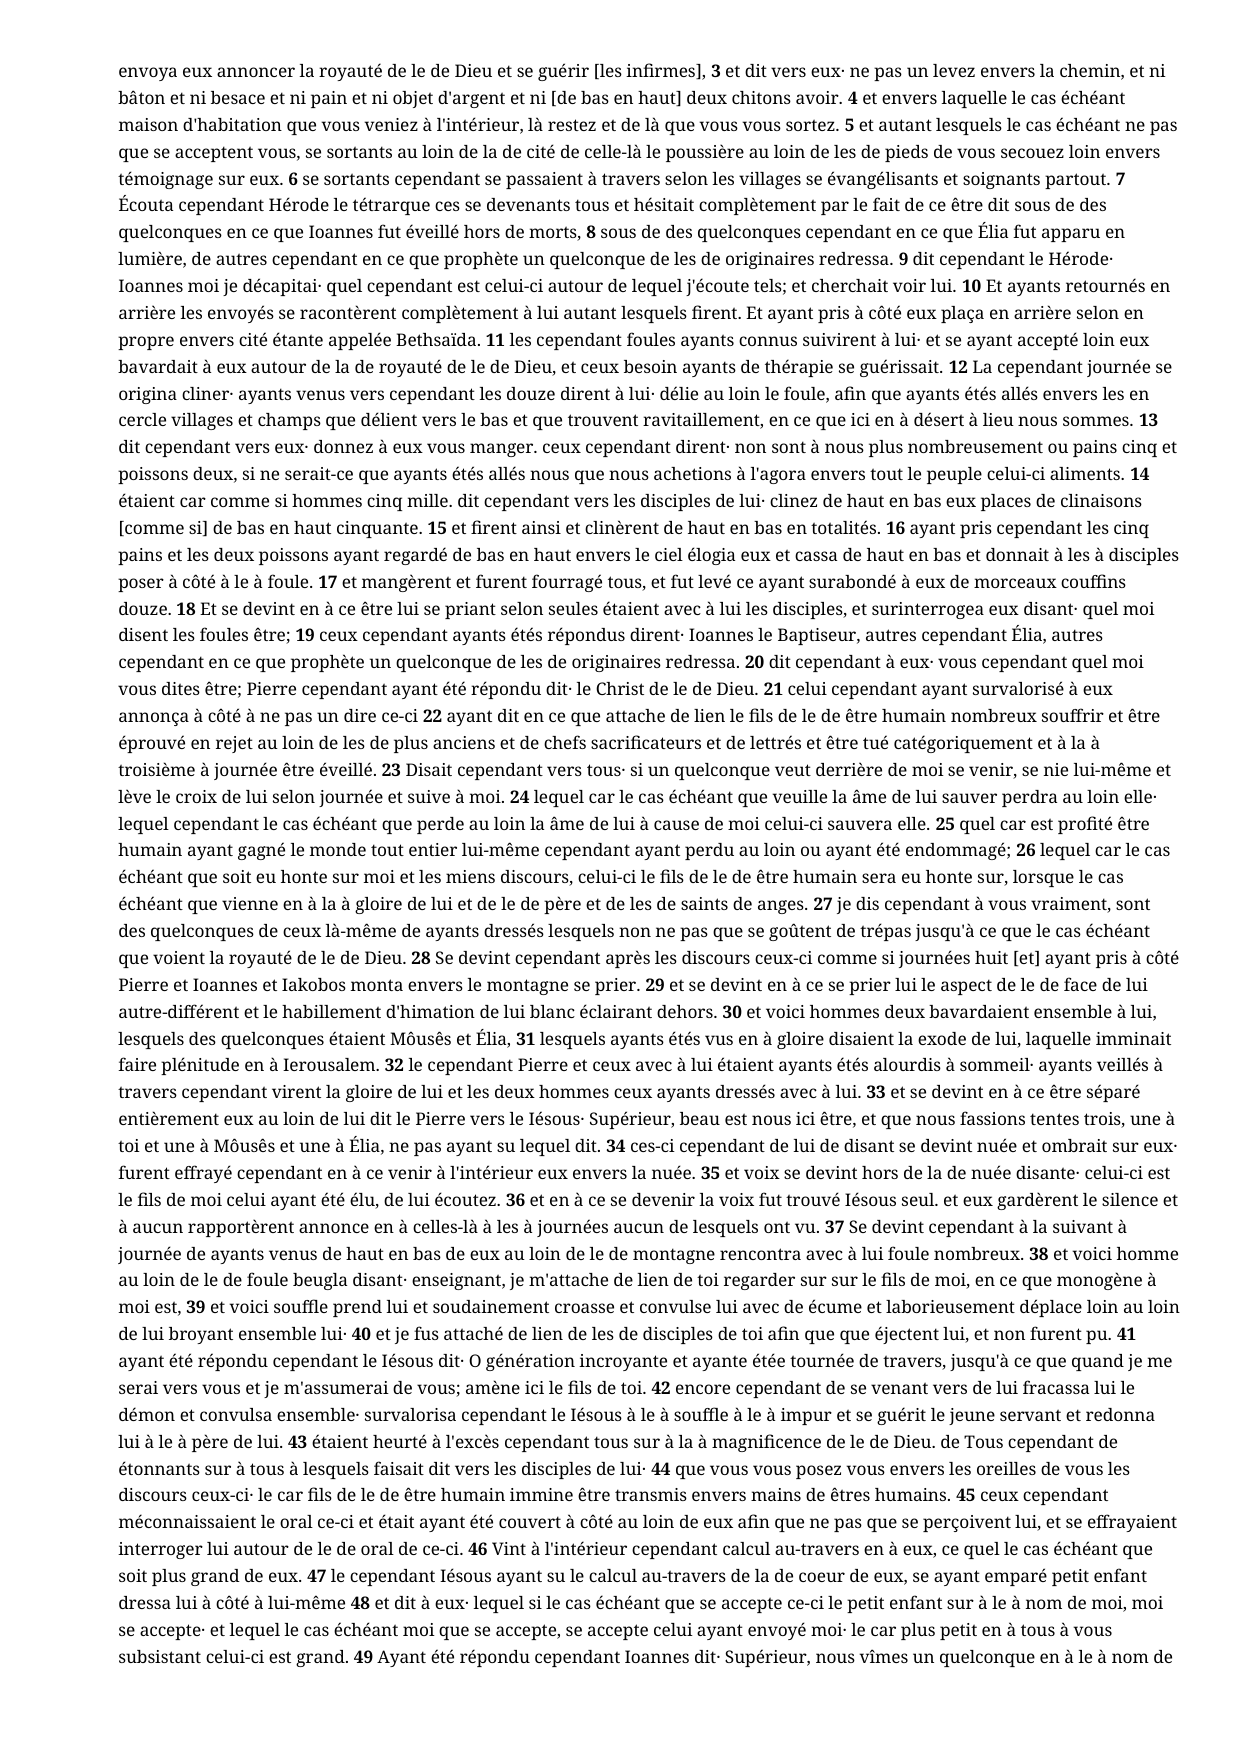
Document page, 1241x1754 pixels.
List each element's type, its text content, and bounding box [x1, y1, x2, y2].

text envoya eux annoncer la royauté de le de Dieu et se guérir [les infirmes], 3 et dit vers eux· ne pas un levez envers la chemin, et ni bâton et ni besace et ni pain et ni objet d'argent et ni [de bas en haut] deux chitons avoir. 4 et envers laquelle le cas échéant maison d'habitation que vous veniez à l'intérieur, là restez et de là que vous vous sortez. 5 et autant lesquels le cas échéant ne pas que se acceptent vous, se sortants au loin de la de cité de celle-là le poussière au loin de les de pieds de vous secouez loin envers témoignage sur eux. 6 se sortants cependant se passaient à travers selon les villages se évangélisants et soignants partout. 7 Écouta cependant Hérode le tétrarque ces se devenants tous et hésitait complètement par le fait de ce être dit sous de des quelconques en ce que Ioannes fut éveillé hors de morts, 8 sous de des quelconques cependant en ce que Élia fut apparu en lumière, de autres cependant en ce que prophète un quelconque de les de originaires redressa. 9 dit cependant le Hérode· Ioannes moi je décapitai· quel cependant est celui-ci autour de lequel j'écoute tels; et cherchait voir lui. 10 Et ayants retournés en arrière les envoyés se racontèrent complètement à lui autant lesquels firent. Et ayant pris à côté eux plaça en arrière selon en propre envers cité étante appelée Bethsaïda. 11 les cependant foules ayants connus suivirent à lui· et se ayant accepté loin eux bavardait à eux autour de la de royauté de le de Dieu, et ceux besoin ayants de thérapie se guérissait. 12 La cependant journée se origina cliner· ayants venus vers cependant les douze dirent à lui· délie au loin le foule, afin que ayants étés allés envers les en cercle villages et champs que délient vers le bas et que trouvent ravitaillement, en ce que ici en à désert à lieu nous sommes. 13 dit cependant vers eux· donnez à eux vous manger. ceux cependant dirent· non sont à nous plus nombreusement ou pains cinq et poissons deux, si ne serait-ce que ayants étés allés nous que nous achetions à l'agora envers tout le peuple celui-ci aliments. 14 étaient car comme si hommes cinq mille. dit cependant vers les disciples de lui· clinez de haut en bas eux places de clinaisons [comme si] de bas en haut cinquante. 15 et firent ainsi et clinèrent de haut en bas en totalités. 16 ayant pris cependant les cinq pains et les deux poissons ayant regardé de bas en haut envers le ciel élogia eux et cassa de haut en bas et donnait à les à disciples poser à côté à le à foule. 17 et mangèrent et furent fourragé tous, et fut levé ce ayant surabondé à eux de morceaux couffins douze. 18 Et se devint en à ce être lui se priant selon seules étaient avec à lui les disciples, et surinterrogea eux disant· quel moi disent les foules être; 19 ceux cependant ayants étés répondus dirent· Ioannes le Baptiseur, autres cependant Élia, autres cependant en ce que prophète un quelconque de les de originaires redressa. 20 dit cependant à eux· vous cependant quel moi vous dites être; Pierre cependant ayant été répondu dit· le Christ de le de Dieu. 21 celui cependant ayant survalorisé à eux annonça à côté à ne pas un dire ce-ci 22 ayant dit en ce que attache de lien le fils de le de être humain nombreux souffrir et être éprouvé en rejet au loin de les de plus anciens et de chefs sacrificateurs et de lettrés et être tué catégoriquement et à la à troisième à journée être éveillé. 23 Disait cependant vers tous· si un quelconque veut derrière de moi se venir, se nie lui-même et lève le croix de lui selon journée et suive à moi. 24 lequel car le cas échéant que veuille la âme de lui sauver perdra au loin elle· lequel cependant le cas échéant que perde au loin la âme de lui à cause de moi celui-ci sauvera elle. 25 quel car est profité être humain ayant gagné le monde tout entier lui-même cependant ayant perdu au loin ou ayant été endommagé; 26 lequel car le cas échéant que soit eu honte sur moi et les miens discours, celui-ci le fils de le de être humain sera eu honte sur, lorsque le cas échéant que vienne en à la à gloire de lui et de le de père et de les de saints de anges. 27 je dis cependant à vous vraiment, sont des quelconques de ceux là-même de ayants dressés lesquels non ne pas que se goûtent de trépas jusqu'à ce que le cas échéant que voient la royauté de le de Dieu. 28 Se devint cependant après les discours ceux-ci comme si journées huit [et] ayant pris à côté Pierre et Ioannes et Iakobos monta envers le montagne se prier. 29 et se devint en à ce se prier lui le aspect de le de face de lui autre-différent et le habillement d'himation de lui blanc éclairant dehors. 30 et voici hommes deux bavardaient ensemble à lui, lesquels des quelconques étaient Môusês et Élia, 31 lesquels ayants étés vus en à gloire disaient la exode de lui, laquelle imminait faire plénitude en à Ierousalem. 32 le cependant Pierre et ceux avec à lui étaient ayants étés alourdis à sommeil· ayants veillés à travers cependant virent la gloire de lui et les deux hommes ceux ayants dressés avec à lui. 33 et se devint en à ce être séparé entièrement eux au loin de lui dit le Pierre vers le Iésous· Supérieur, beau est nous ici être, et que nous fassions tentes trois, une à toi et une à Môusês et une à Élia, ne pas ayant su lequel dit. 34 ces-ci cependant de lui de disant se devint nuée et ombrait sur eux· furent effrayé cependant en à ce venir à l'intérieur eux envers la nuée. 35 et voix se devint hors de la de nuée disante· celui-ci est le fils de moi celui ayant été élu, de lui écoutez. 36 et en à ce se devenir la voix fut trouvé Iésous seul. et eux gardèrent le silence et à aucun rapportèrent annonce en à celles-là à les à journées aucun de lesquels ont vu. 37 Se devint cependant à la suivant à journée de ayants venus de haut en bas de eux au loin de le de montagne rencontra avec à lui foule nombreux. 38 et voici homme au loin de le de foule beugla disant· enseignant, je m'attache de lien de toi regarder sur sur le fils de moi, en ce que monogène à moi est, 39 et voici souffle prend lui et soudainement croasse et convulse lui avec de écume et laborieusement déplace loin au loin de lui broyant ensemble lui· 40 et je fus attaché de lien de les de disciples de toi afin que que éjectent lui, et non furent pu. 41 ayant été répondu cependant le Iésous dit· O génération incroyante et ayante étée tournée de travers, jusqu'à ce que quand je me serai vers vous et je m'assumerai de vous; amène ici le fils de toi. 42 encore cependant de se venant vers de lui fracassa lui le démon et convulsa ensemble· survalorisa cependant le Iésous à le à souffle à le à impur et se guérit le jeune servant et redonna lui à le à père de lui. 43 étaient heurté à l'excès cependant tous sur à la à magnificence de le de Dieu. de Tous cependant de étonnants sur à tous à lesquels faisait dit vers les disciples de lui· 44 que vous vous posez vous envers les oreilles de vous les discours ceux-ci· le car fils de le de être humain immine être transmis envers mains de êtres humains. 45 ceux cependant méconnaissaient le oral ce-ci et était ayant été couvert à côté au loin de eux afin que ne pas que se perçoivent lui, et se effrayaient interroger lui autour de le de oral de ce-ci. 46 Vint à l'intérieur cependant calcul au-travers en à eux, ce quel le cas échéant que soit plus grand de eux. 47 le cependant Iésous ayant su le calcul au-travers de la de coeur de eux, se ayant emparé petit enfant dressa lui à côté à lui-même 48 et dit à eux· lequel si le cas échéant que se accepte ce-ci le petit enfant sur à le à nom de moi, moi se accepte· et lequel le cas échéant moi que se accepte, se accepte celui ayant envoyé moi· le car plus petit en à tous à vous subsistant celui-ci est grand. 49 Ayant été répondu cependant Ioannes dit· Supérieur, nous vîmes un quelconque en à le à nom de [118, 59, 1181, 1668]
